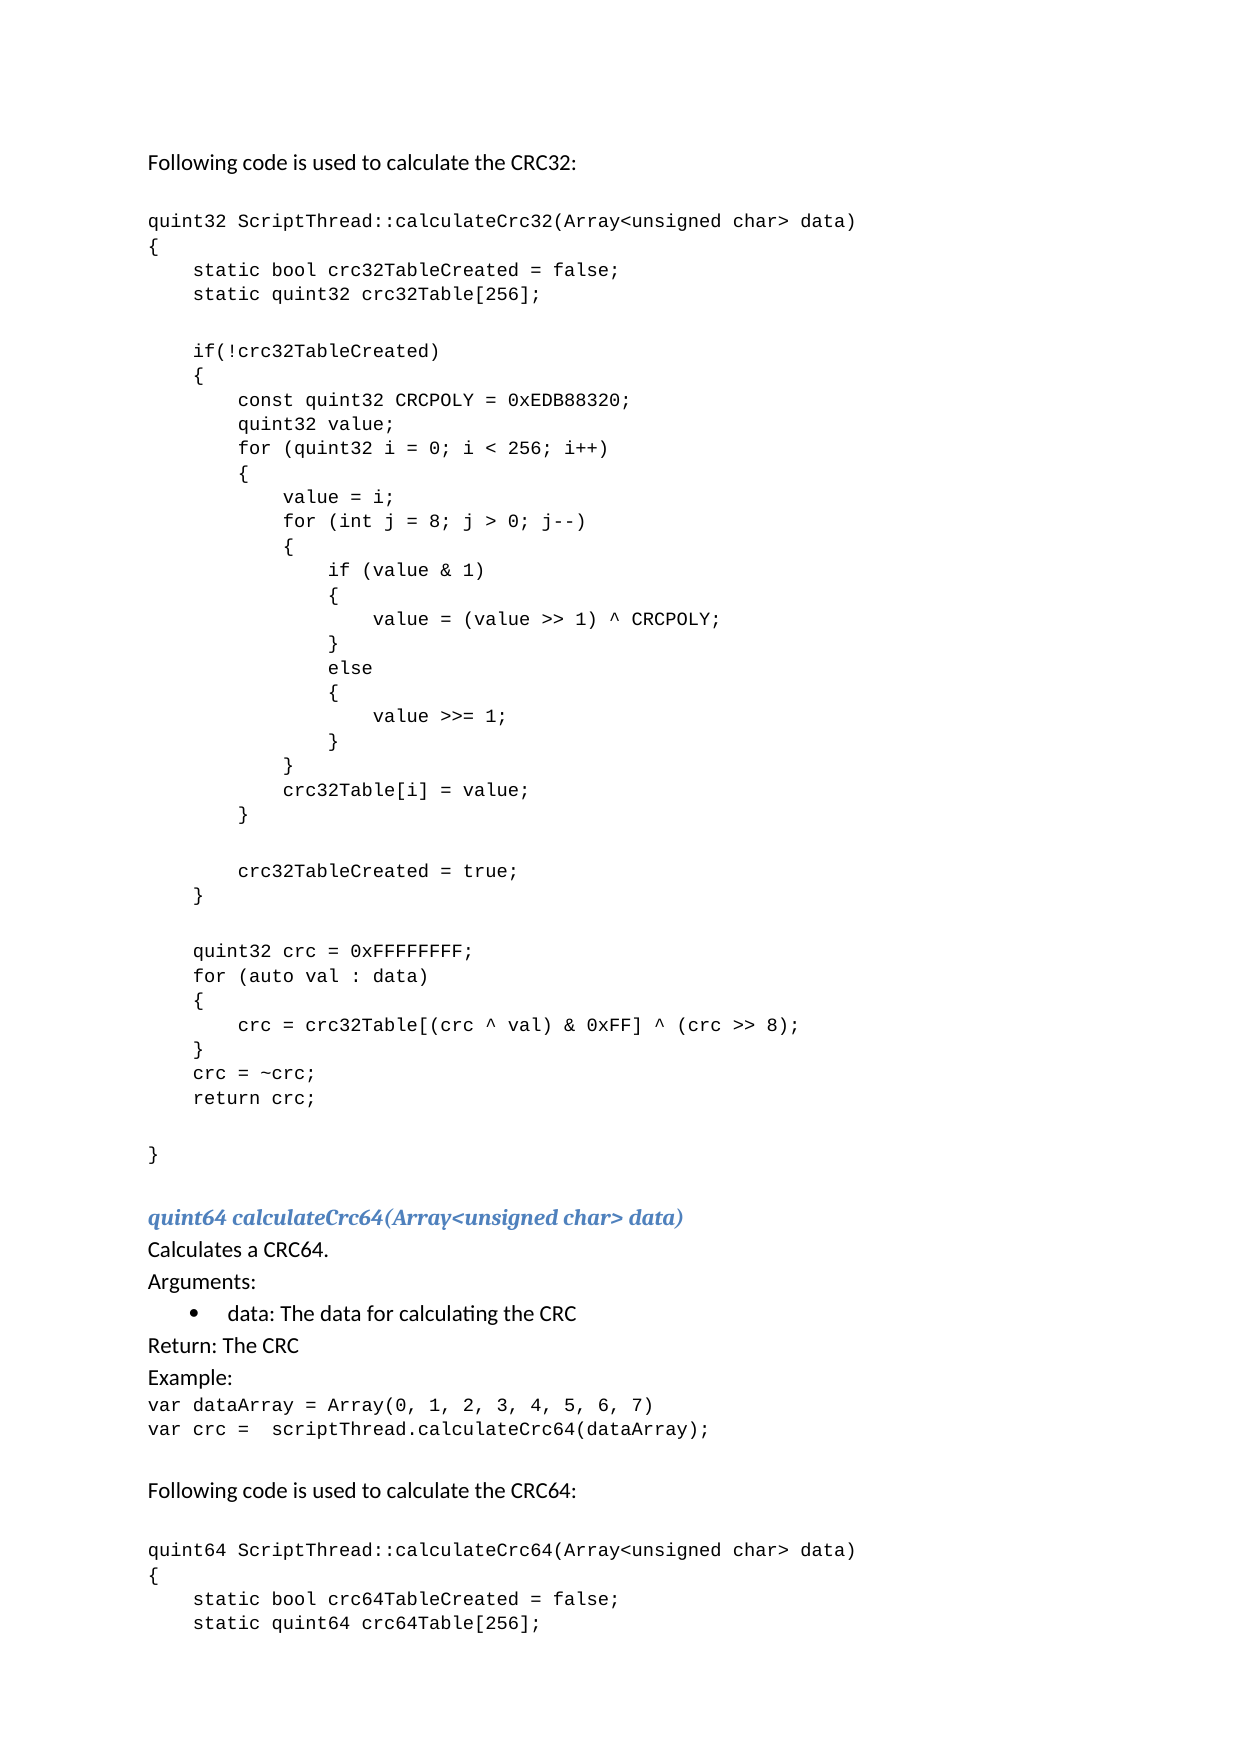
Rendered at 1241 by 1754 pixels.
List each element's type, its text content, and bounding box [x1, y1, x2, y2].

text { [148, 366, 1093, 387]
list data: The data for calculating the CRC [190, 1299, 1093, 1327]
text { [148, 683, 1093, 704]
text crc = ~crc; [148, 1064, 1093, 1085]
text { [148, 463, 1093, 485]
text return crc; [148, 1088, 1093, 1110]
text crc32Table[i] = value; [148, 780, 1093, 802]
text Following code is used to calculate the CRC32: [148, 148, 1093, 176]
text Arguments: [148, 1267, 1093, 1295]
text Calculates a CRC64. [148, 1235, 1093, 1263]
text static quint64 crc64Table[256]; [148, 1614, 1093, 1635]
text { [148, 236, 1093, 258]
text static bool crc64TableCreated = false; [148, 1590, 1093, 1611]
text } [148, 1040, 1093, 1061]
text { [148, 537, 1093, 558]
text value >>= 1; [148, 707, 1093, 728]
text else [148, 658, 1093, 680]
text { [148, 1565, 1093, 1587]
text value = i; [148, 488, 1093, 509]
text value = (value >> 1) ^ CRCPOLY; [148, 610, 1093, 631]
text crc32TableCreated = true; [148, 861, 1093, 883]
text quint32 crc = 0xFFFFFFFF; [148, 942, 1093, 963]
text var dataArray = Array(0, 1, 2, 3, 4, 5, 6, 7) [148, 1396, 1093, 1417]
text { [148, 585, 1093, 607]
text for (auto val : data) [148, 967, 1093, 988]
text } [148, 756, 1093, 777]
text } [148, 805, 1093, 826]
text } [148, 1145, 1093, 1166]
text quint64 ScriptThread::calculateCrc64(Array<unsigned char> data) [148, 1541, 1093, 1562]
text Following code is used to calculate the CRC64: [148, 1477, 1093, 1505]
text static bool crc32TableCreated = false; [148, 261, 1093, 282]
text for (int j = 8; j > 0; j--) [148, 512, 1093, 533]
text Return: The CRC [148, 1331, 1093, 1359]
text for (quint32 i = 0; i < 256; i++) [148, 439, 1093, 460]
text } [148, 634, 1093, 655]
text quint32 value; [148, 415, 1093, 436]
text var crc = scriptThread.calculateCrc64(dataArray); [148, 1420, 1093, 1441]
text quint32 ScriptThread::calculateCrc32(Array<unsigned char> data) [148, 212, 1093, 233]
subtitle quint64 calculateCrc64(Array<unsigned char> data) [148, 1204, 1093, 1231]
text if (value & 1) [148, 561, 1093, 582]
text const quint32 CRCPOLY = 0xEDB88320; [148, 390, 1093, 412]
text Example: [148, 1363, 1093, 1392]
text } [148, 732, 1093, 753]
text if(!crc32TableCreated) [148, 342, 1093, 363]
text } [148, 886, 1093, 907]
text { [148, 991, 1093, 1012]
text static quint32 crc32Table[256]; [148, 285, 1093, 306]
text crc = crc32Table[(crc ^ val) & 0xFF] ^ (crc >> 8); [148, 1015, 1093, 1037]
